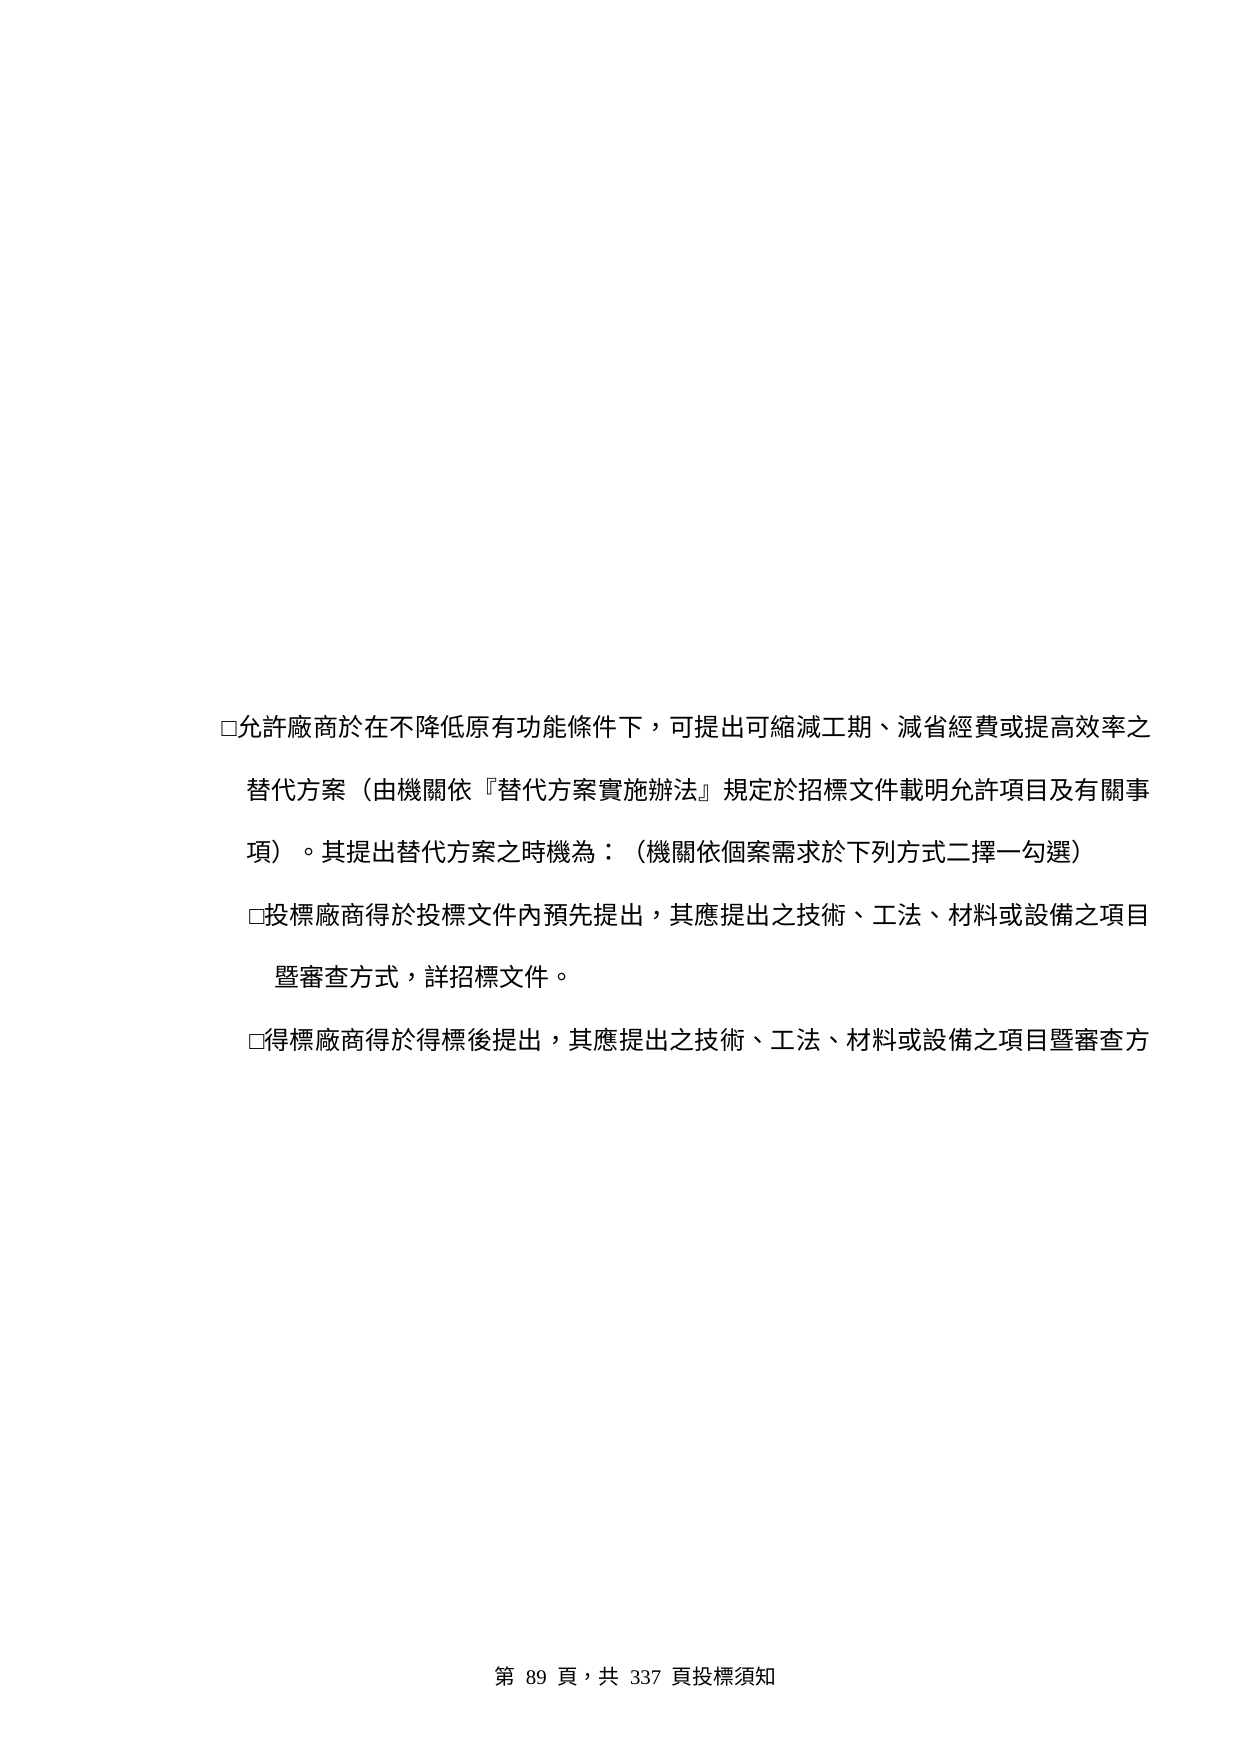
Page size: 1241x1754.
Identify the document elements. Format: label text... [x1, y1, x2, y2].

text □允許廠商於在不降低原有功能條件下，可提出可縮減工期、減省經費或提高效率之替代方案（由機關依『替代方案實施辦法』規定於招標文件載明允許項目及有關事項）。其提出替代方案之時機為：（機關依個案需求於下列方式二擇一勾選） [221, 684, 1152, 872]
text □得標廠商得於得標後提出，其應提出之技術、工法、材料或設備之項目暨審查方 [249, 997, 1152, 1059]
text □投標廠商得於投標文件內預先提出，其應提出之技術、工法、材料或設備之項目暨審查方式，詳招標文件。 [249, 872, 1152, 997]
